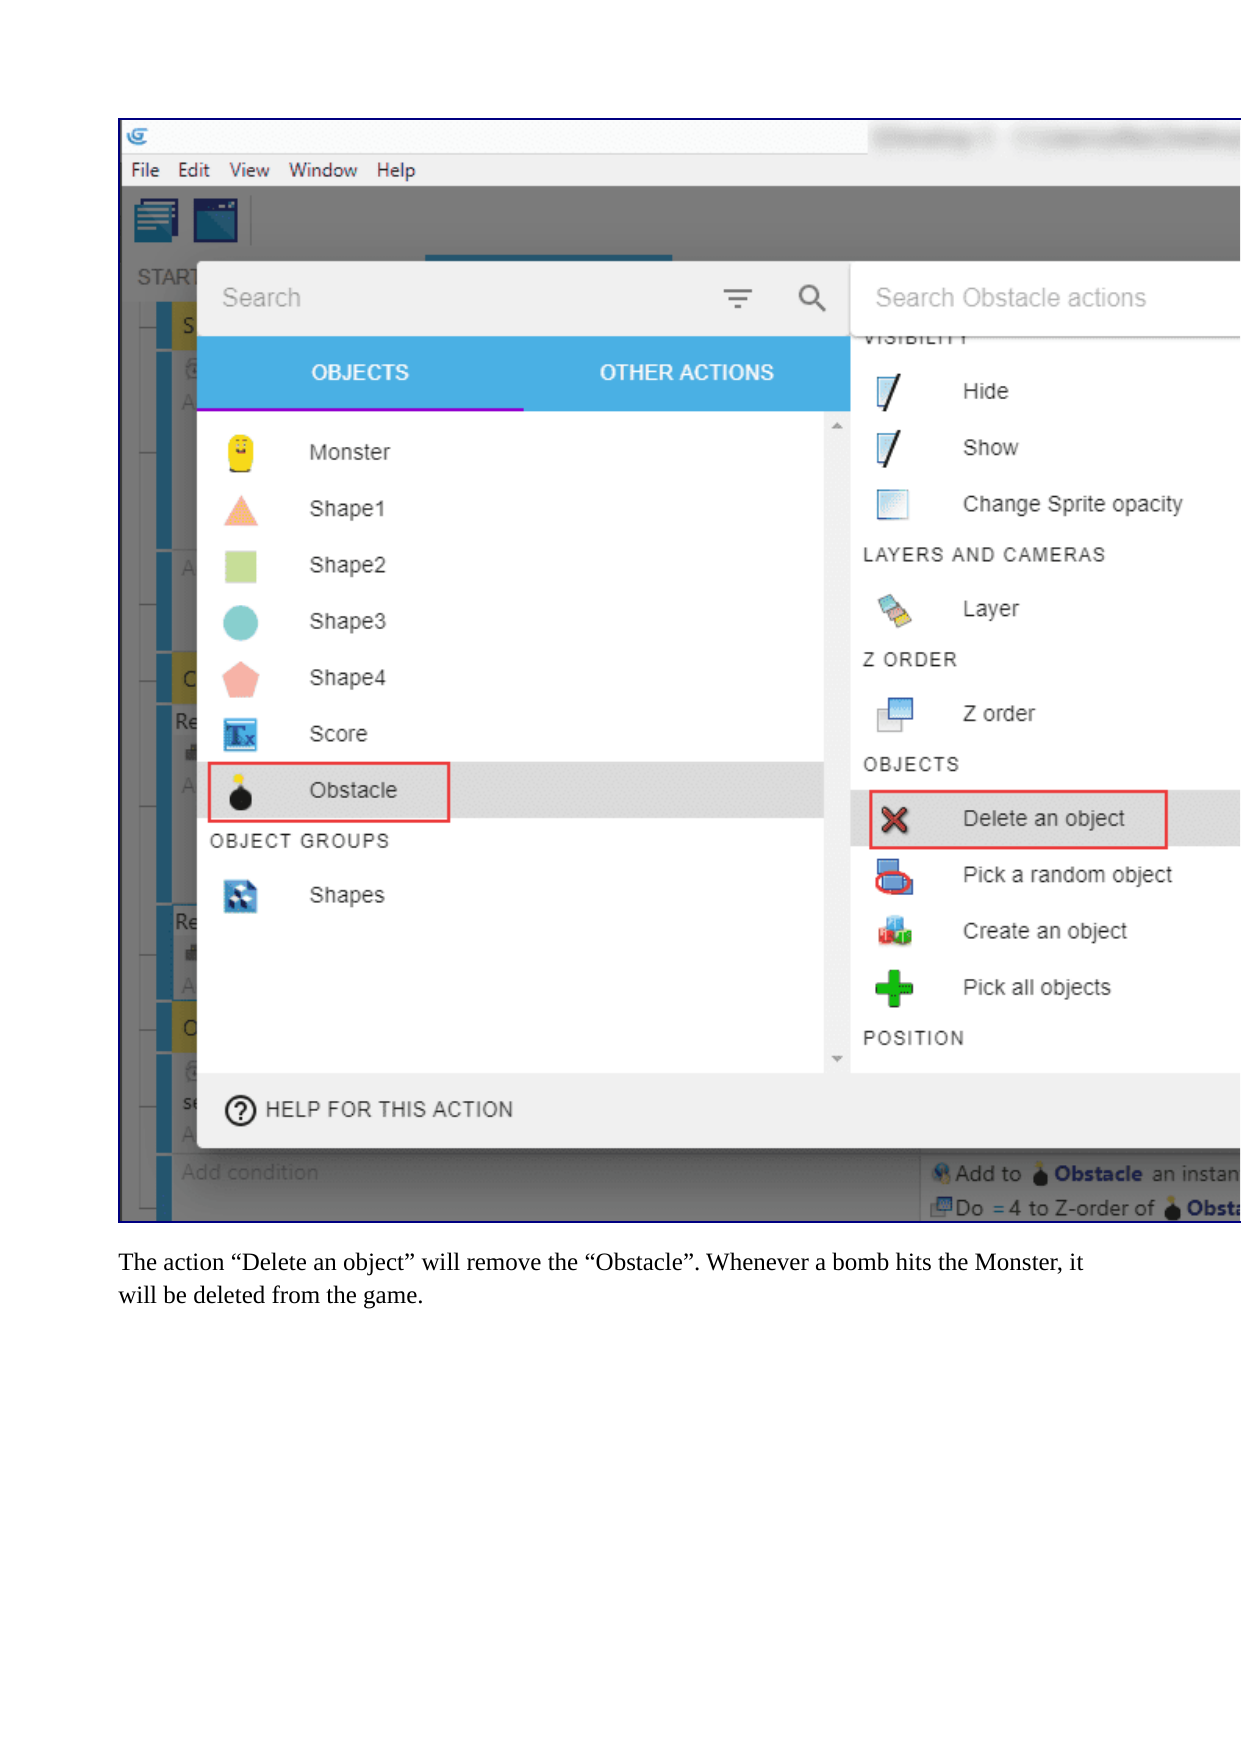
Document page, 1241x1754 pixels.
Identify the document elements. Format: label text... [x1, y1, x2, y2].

text The action “Delete an object” will remove the “Obstacle”. Whenever a bomb hits the Monster, it will be deleted from the game. [118, 1247, 1122, 1309]
picture [120, 120, 1241, 1221]
